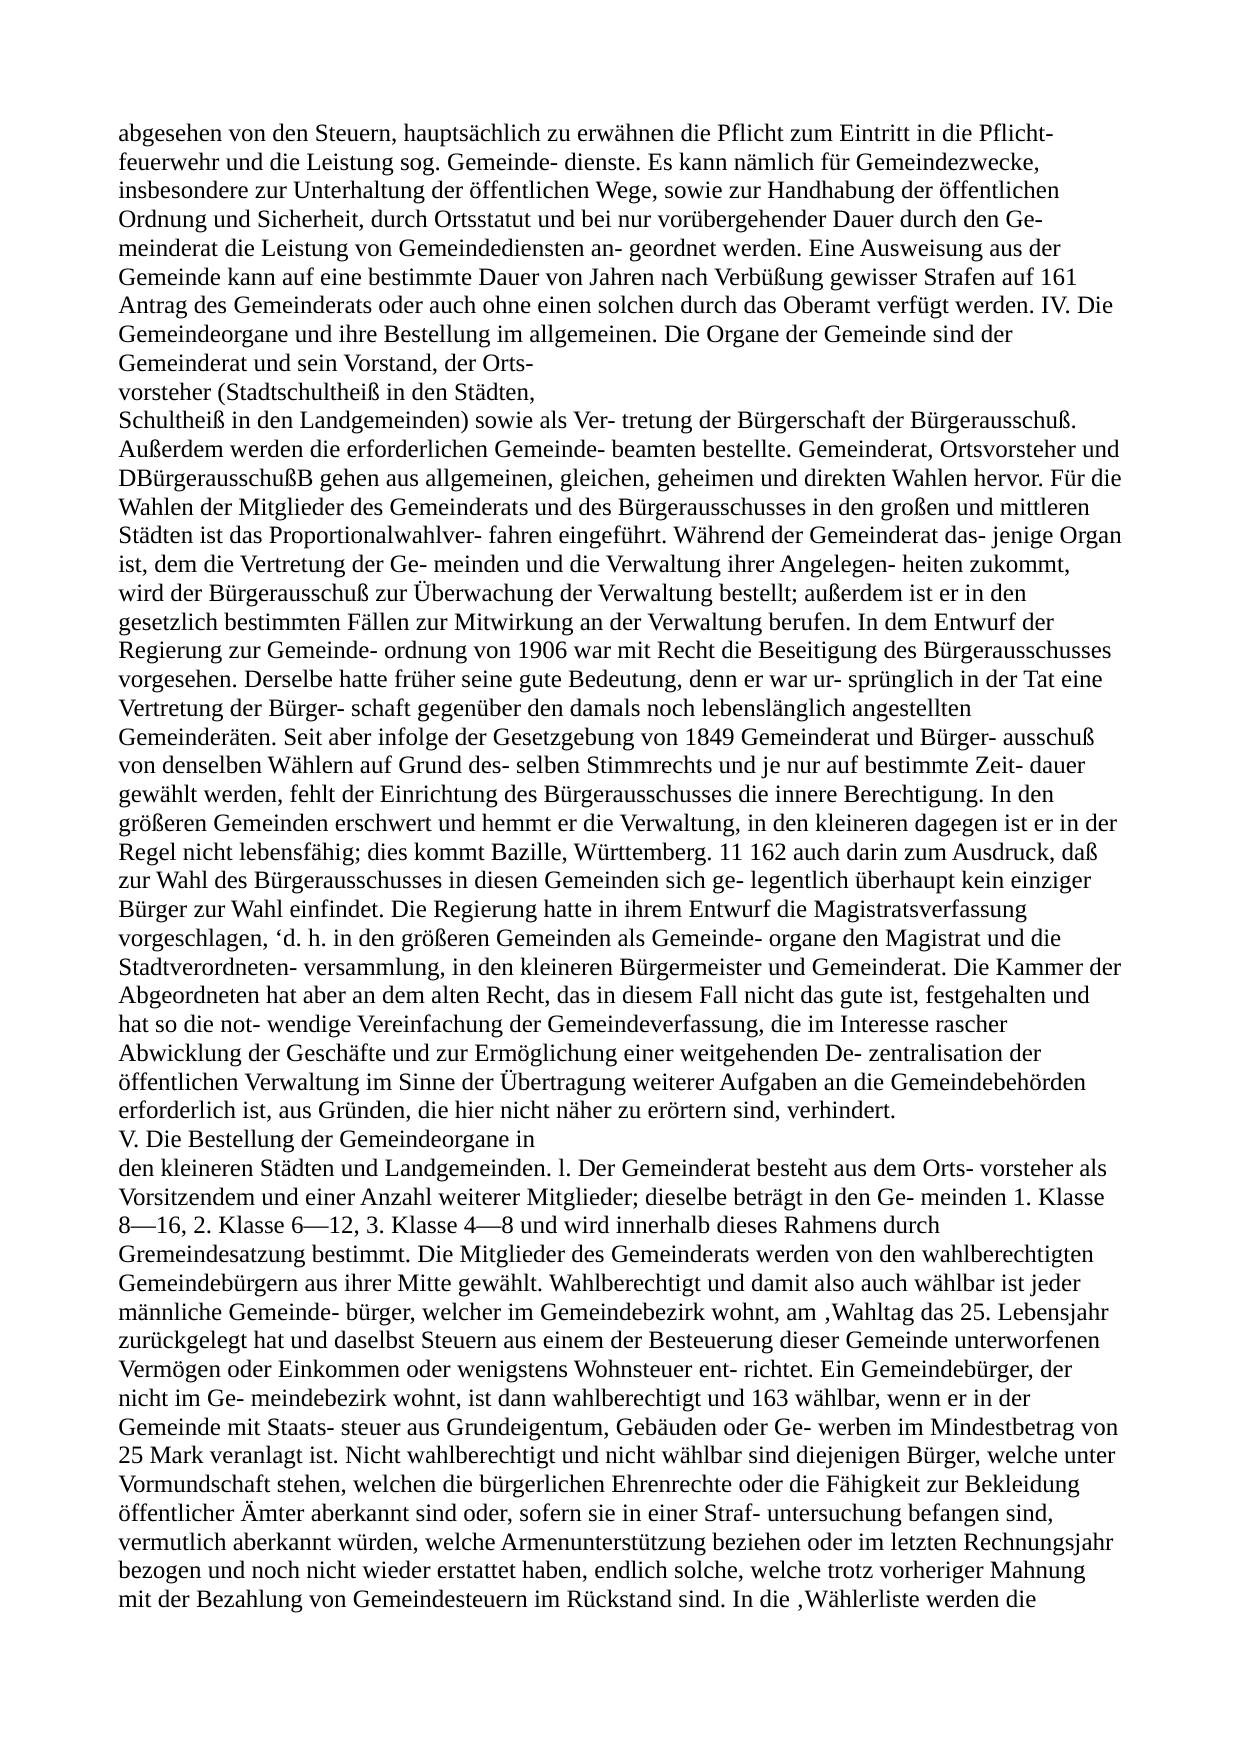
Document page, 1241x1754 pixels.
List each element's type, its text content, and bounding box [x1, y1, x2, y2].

text den kleineren Städten und Landgemeinden. l. Der Gemeinderat besteht aus dem Orts- vorsteher als Vorsitzendem und einer Anzahl weiterer Mitglieder; dieselbe beträgt in den Ge- meinden 1. Klasse 8—16, 2. Klasse 6—12, 3. Klasse 4—8 und wird innerhalb dieses Rahmens durch Gremeindesatzung bestimmt. Die Mitglieder des Gemeinderats werden von den wahlberechtigten Gemeindebürgern aus ihrer Mitte gewählt. Wahlberechtigt und damit also auch wählbar ist jeder männliche Gemeinde- bürger, welcher im Gemeindebezirk wohnt, am ‚Wahltag das 25. Lebensjahr zurückgelegt hat und daselbst Steuern aus einem der Besteuerung dieser Gemeinde unterworfenen Vermögen oder Einkommen oder wenigstens Wohnsteuer ent- richtet. Ein Gemeindebürger, der nicht im Ge- meindebezirk wohnt, ist dann wahlberechtigt und 163 wählbar, wenn er in der Gemeinde mit Staats- steuer aus Grundeigentum, Gebäuden oder Ge- werben im Mindestbetrag von 25 Mark veranlagt ist. Nicht wahlberechtigt und nicht wählbar sind diejenigen Bürger, welche unter Vormundschaft stehen, welchen die bürgerlichen Ehrenrechte oder die Fähigkeit zur Bekleidung öffentlicher Ämter aberkannt sind oder, sofern sie in einer Straf- untersuchung befangen sind, vermutlich aberkannt würden, welche Armenunterstützung beziehen oder im letzten Rechnungsjahr bezogen und noch nicht wieder erstattet haben, endlich solche, welche trotz vorheriger Mahnung mit der Bezahlung von Gemeindesteuern im Rückstand sind. In die ‚Wählerliste werden die [118, 1153, 1122, 1613]
text V. Die Bestellung der Gemeindeorgane in [118, 1124, 1122, 1153]
text Schultheiß in den Landgemeinden) sowie als Ver- tretung der Bürgerschaft der Bürgerausschuß. Außerdem werden die erforderlichen Gemeinde- beamten bestellte. Gemeinderat, Ortsvorsteher und DBürgerausschußB gehen aus allgemeinen, gleichen, geheimen und direkten Wahlen hervor. Für die Wahlen der Mitglieder des Gemeinderats und des Bürgerausschusses in den großen und mittleren Städten ist das Proportionalwahlver- fahren eingeführt. Während der Gemeinderat das- jenige Organ ist, dem die Vertretung der Ge- meinden und die Verwaltung ihrer Angelegen- heiten zukommt, wird der Bürgerausschuß zur Überwachung der Verwaltung bestellt; außerdem ist er in den gesetzlich bestimmten Fällen zur Mitwirkung an der Verwaltung berufen. In dem Entwurf der Regierung zur Gemeinde- ordnung von 1906 war mit Recht die Beseitigung des Bürgerausschusses vorgesehen. Derselbe hatte früher seine gute Bedeutung, denn er war ur- sprünglich in der Tat eine Vertretung der Bürger- schaft gegenüber den damals noch lebenslänglich angestellten Gemeinderäten. Seit aber infolge der Gesetzgebung von 1849 Gemeinderat und Bürger- ausschuß von denselben Wählern auf Grund des- selben Stimmrechts und je nur auf bestimmte Zeit- dauer gewählt werden, fehlt der Einrichtung des Bürgerausschusses die innere Berechtigung. In den größeren Gemeinden erschwert und hemmt er die Verwaltung, in den kleineren dagegen ist er in der Regel nicht lebensfähig; dies kommt Bazille, Württemberg. 11 162 auch darin zum Ausdruck, daß zur Wahl des Bürgerausschusses in diesen Gemeinden sich ge- legentlich überhaupt kein einziger Bürger zur Wahl einfindet. Die Regierung hatte in ihrem Entwurf die Magistratsverfassung vorgeschlagen, ‘d. h. in den größeren Gemeinden als Gemeinde- organe den Magistrat und die Stadtverordneten- versammlung, in den kleineren Bürgermeister und Gemeinderat. Die Kammer der Abgeordneten hat aber an dem alten Recht, das in diesem Fall nicht das gute ist, festgehalten und hat so die not- wendige Vereinfachung der Gemeindeverfassung, die im Interesse rascher Abwicklung der Geschäfte und zur Ermöglichung einer weitgehenden De- zentralisation der öffentlichen Verwaltung im Sinne der Übertragung weiterer Aufgaben an die Gemeindebehörden erforderlich ist, aus Gründen, die hier nicht näher zu erörtern sind, verhindert. [118, 406, 1122, 1124]
text vorsteher (Stadtschultheiß in den Städten, [118, 377, 1122, 406]
text abgesehen von den Steuern, hauptsächlich zu erwähnen die Pflicht zum Eintritt in die Pflicht- feuerwehr und die Leistung sog. Gemeinde- dienste. Es kann nämlich für Gemeindezwecke, insbesondere zur Unterhaltung der öffentlichen Wege, sowie zur Handhabung der öffentlichen Ordnung und Sicherheit, durch Ortsstatut und bei nur vorübergehender Dauer durch den Ge- meinderat die Leistung von Gemeindediensten an- geordnet werden. Eine Ausweisung aus der Gemeinde kann auf eine bestimmte Dauer von Jahren nach Verbüßung gewisser Strafen auf 161 Antrag des Gemeinderats oder auch ohne einen solchen durch das Oberamt verfügt werden. IV. Die Gemeindeorgane und ihre Bestellung im allgemeinen. Die Organe der Gemeinde sind der Gemeinderat und sein Vorstand, der Orts- [118, 118, 1122, 377]
